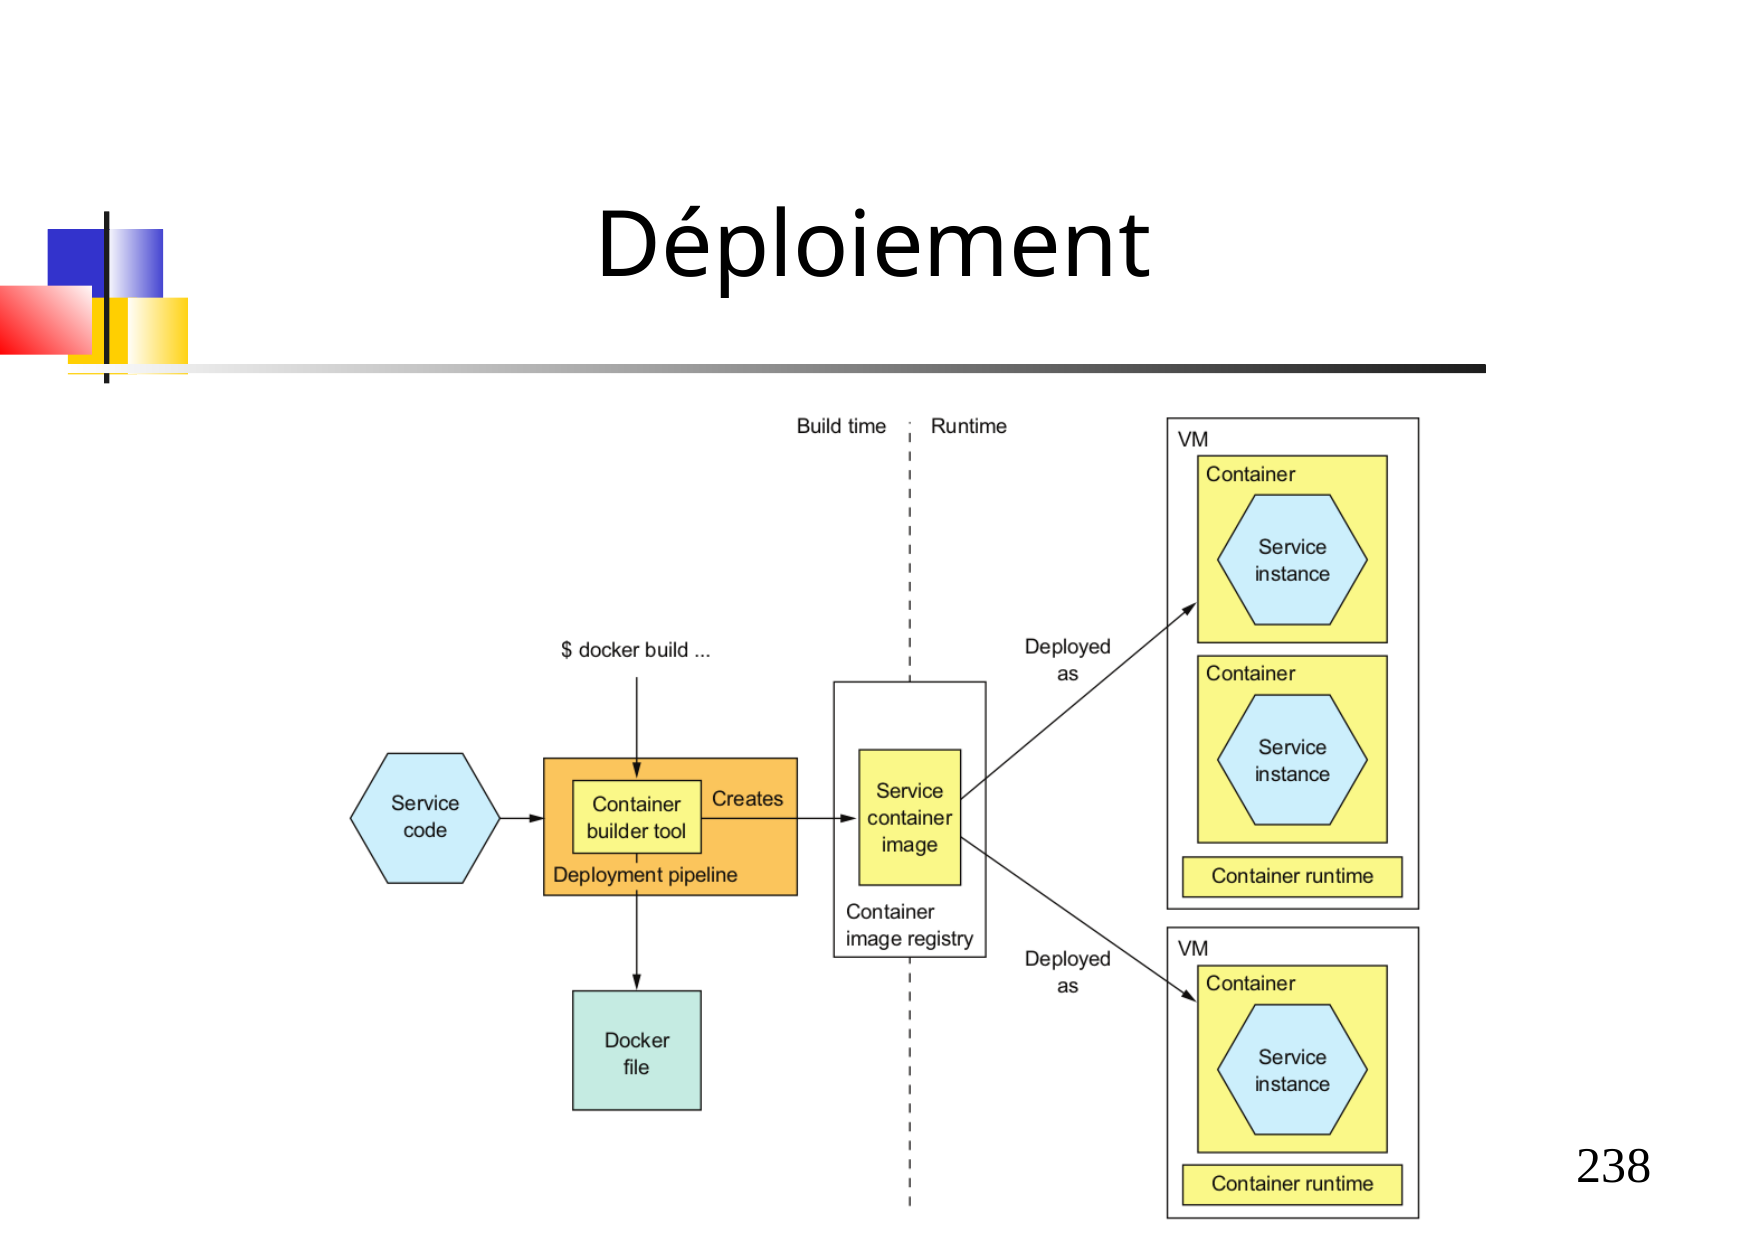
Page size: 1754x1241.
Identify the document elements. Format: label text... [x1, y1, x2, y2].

picture [295, 385, 1454, 1241]
title Déploiement [179, 139, 1567, 351]
